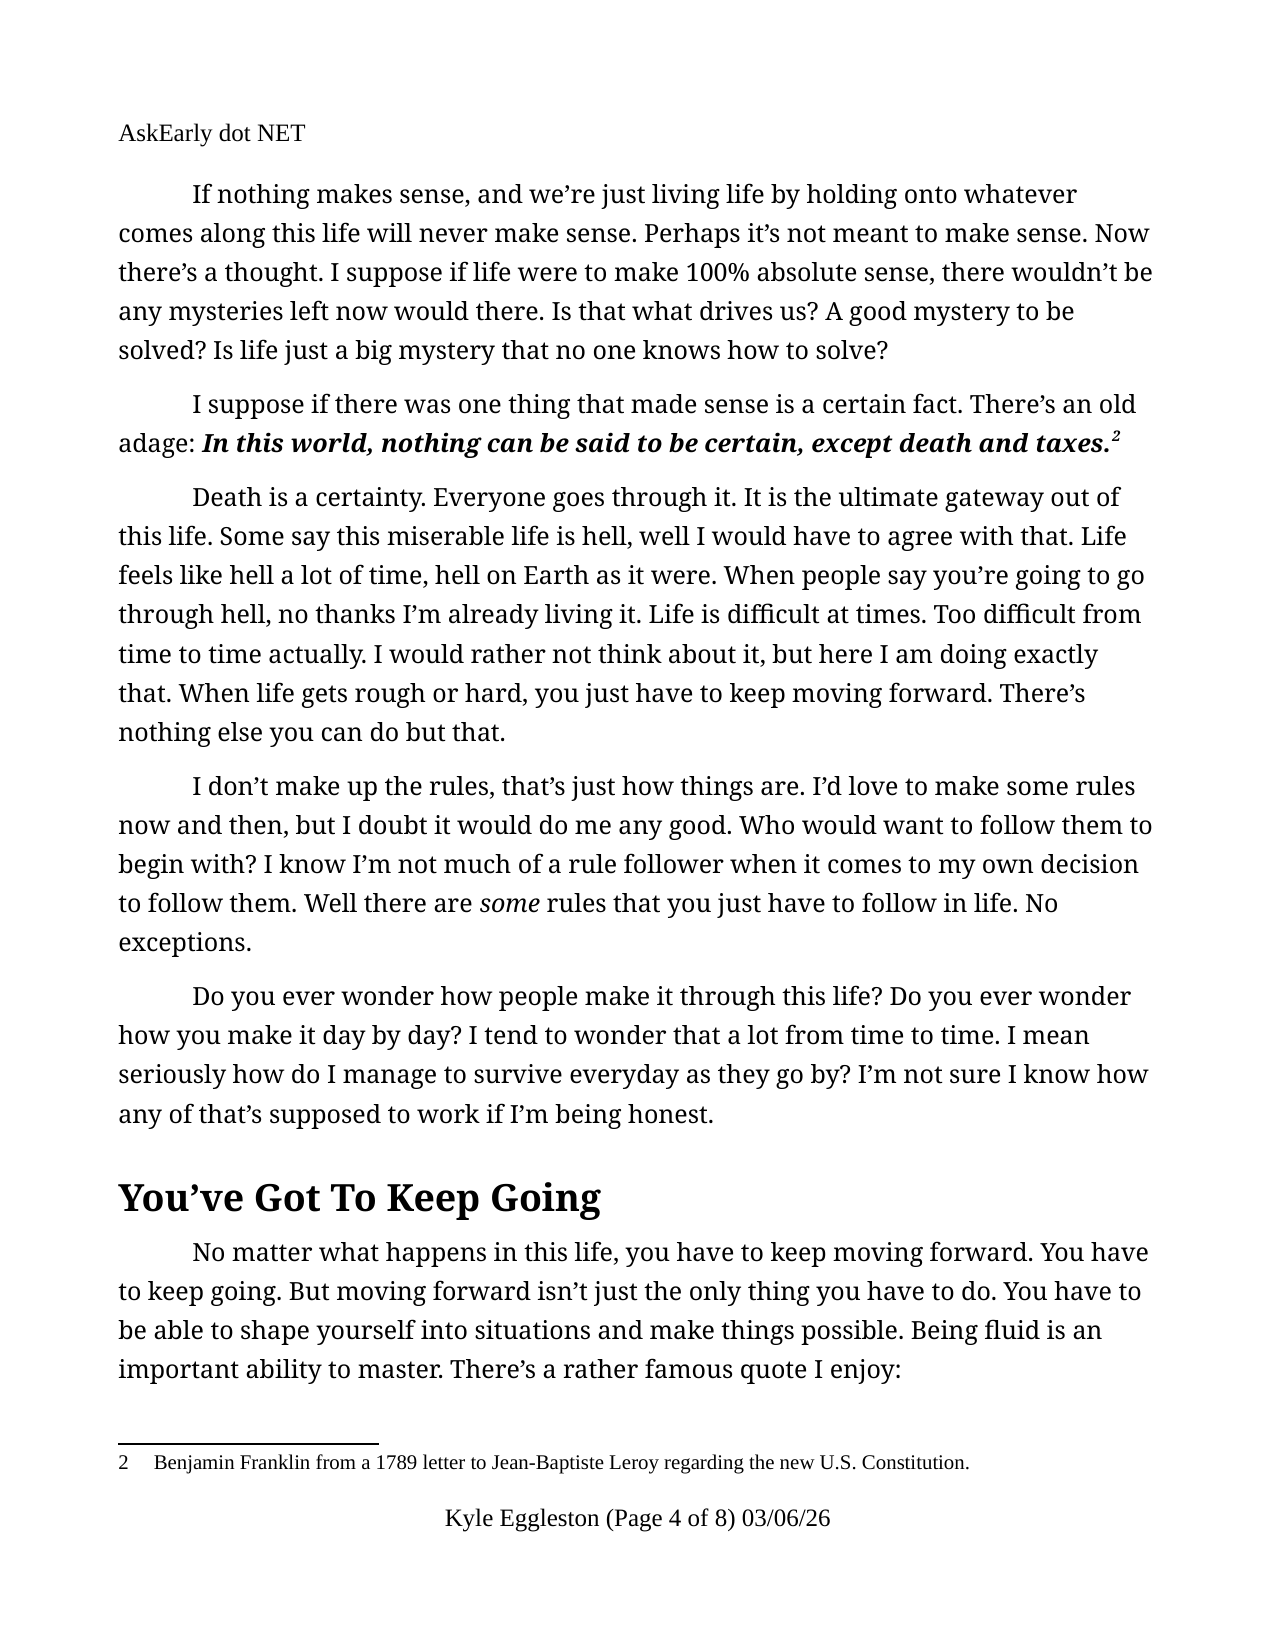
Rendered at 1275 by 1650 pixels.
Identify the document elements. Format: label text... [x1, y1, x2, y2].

text I don’t make up the rules, that’s just how things are. I’d love to make some rules now and then, but I doubt it would do me any good. Who would want to follow them to begin with? I know I’m not much of a rule follower when it comes to my own decision to follow them. Well there are some rules that you just have to follow in life. No exceptions. [118, 768, 1157, 959]
subtitle You’ve Got To Keep Going [118, 1171, 1157, 1222]
text I suppose if there was one thing that made sense is a certain fact. There’s an old adage: In this world, nothing can be said to be certain, except death and taxes. [118, 387, 1157, 460]
text No matter what happens in this life, you have to keep moving forward. You have to keep going. But moving forward isn’t just the only thing you have to do. You have to be able to shape yourself into situations and make things possible. Being fluid is an important ability to master. There’s a rather famous quote I enjoy: [118, 1234, 1157, 1386]
text Death is a certainty. Everyone goes through it. It is the ultimate gateway out of this life. Some say this miserable life is hell, well I would have to agree with that. Life feels like hell a lot of time, hell on Earth as it were. When people say you’re going to go through hell, no thanks I’m already living it. Life is difficult at times. Too difficult from time to time actually. I would rather not think about it, but here I am doing exactly that. When life gets rough or hard, you just have to keep moving forward. There’s nothing else you can do but that. [118, 480, 1157, 749]
text Benjamin Franklin from a 1789 letter to Jean-Baptiste Leroy regarding the new U.S. Constitution. [118, 1449, 1157, 1474]
text Do you ever wonder how people make it through this life? Do you ever wonder how you make it day by day? I tend to wonder that a lot from time to time. I mean seriously how do I manage to survive everyday as they go by? I’m not sure I know how any of that’s supposed to work if I’m being honest. [118, 979, 1157, 1130]
text If nothing makes sense, and we’re just living life by holding onto whatever comes along this life will never make sense. Perhaps it’s not meant to make sense. Now there’s a thought. I suppose if life were to make 100% absolute sense, there wouldn’t be any mysteries left now would there. Is that what drives us? A good mystery to be solved? Is life just a big mystery that no one knows how to solve? [118, 176, 1157, 367]
